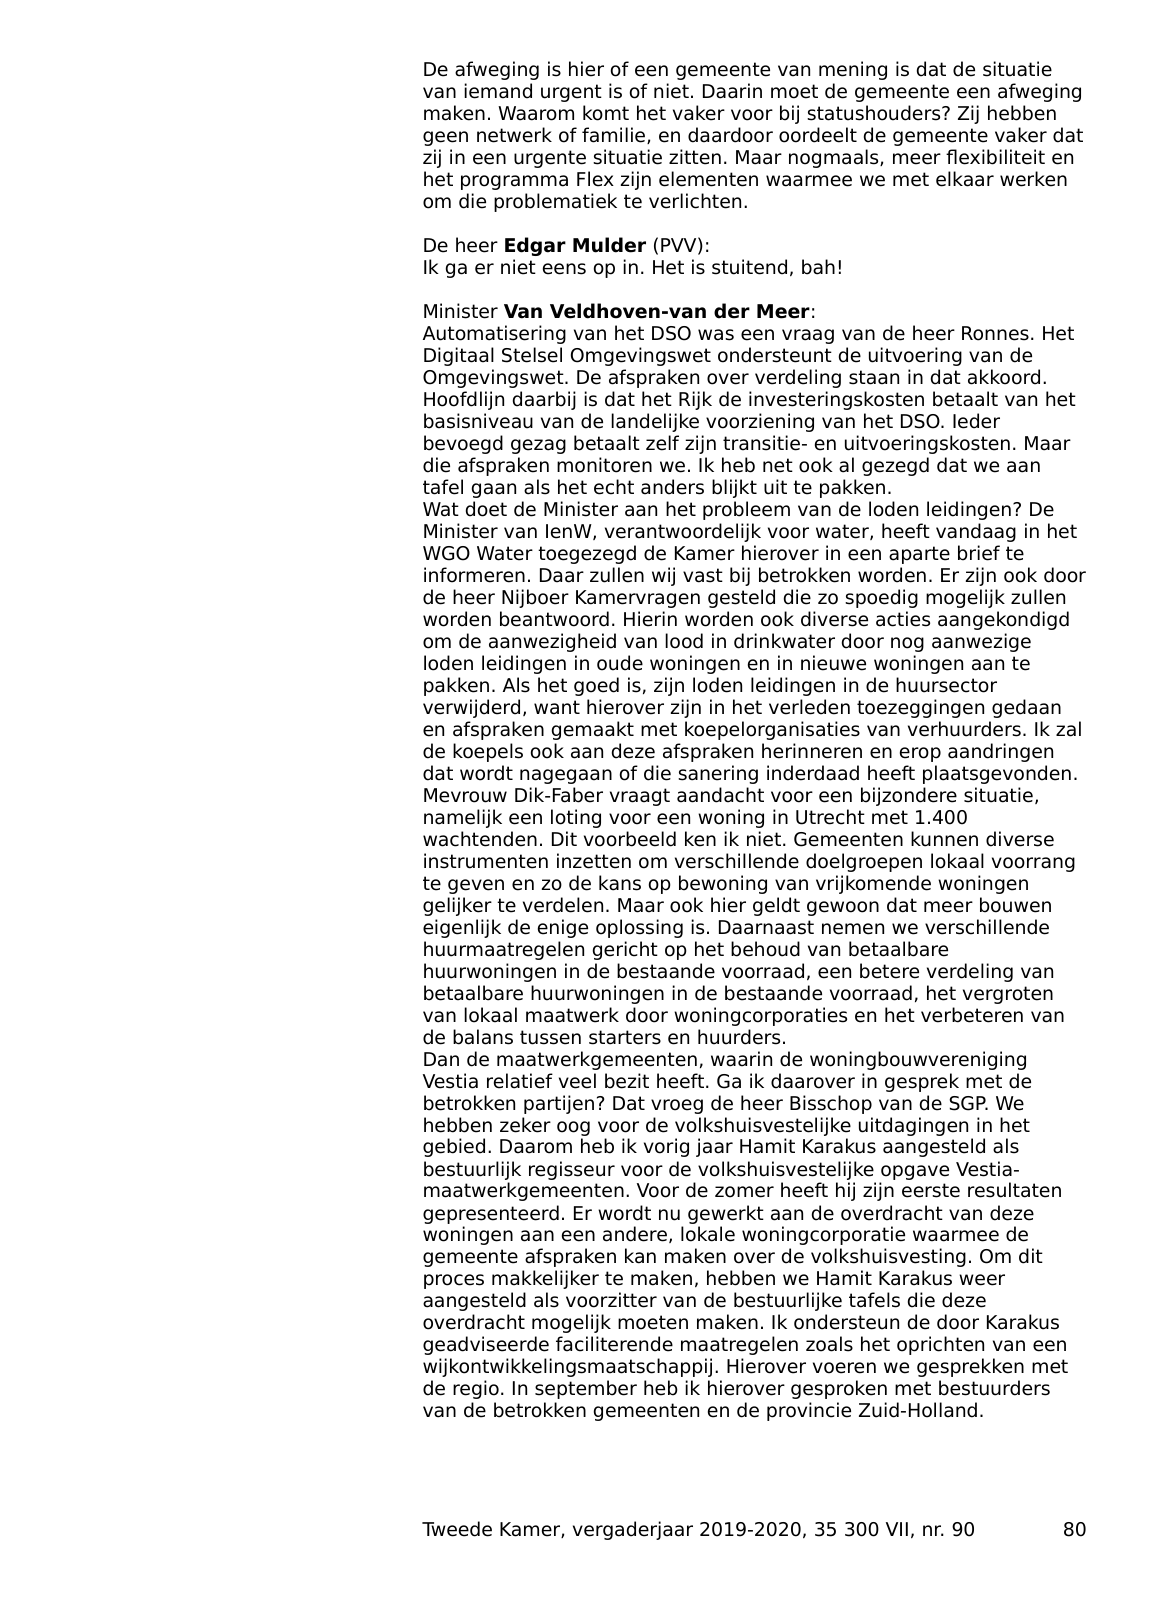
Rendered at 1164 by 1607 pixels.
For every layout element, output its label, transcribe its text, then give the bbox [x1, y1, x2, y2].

text Mevrouw Dik-Faber vraagt aandacht voor een bijzondere situatie, namelijk een loting voor een woning in Utrecht met 1.400 wachtenden. Dit voorbeeld ken ik niet. Gemeenten kunnen diverse instrumenten inzetten om verschillende doelgroepen lokaal voorrang te geven en zo de kans op bewoning van vrijkomende woningen gelijker te verdelen. Maar ook hier geldt gewoon dat meer bouwen eigenlijk de enige oplossing is. Daarnaast nemen we verschillende huurmaatregelen gericht op het behoud van betaalbare huurwoningen in de bestaande voorraad, een betere verdeling van betaalbare huurwoningen in de bestaande voorraad, het vergroten van lokaal maatwerk door woningcorporaties en het verbeteren van de balans tussen starters en huurders. [422, 785, 1087, 1048]
text De heer Edgar Mulder (PVV): [422, 235, 1087, 257]
text Minister Van Veldhoven-van der Meer: [422, 301, 1087, 323]
text Wat doet de Minister aan het probleem van de loden leidingen? De Minister van IenW, verantwoordelijk voor water, heeft vandaag in het WGO Water toegezegd de Kamer hierover in een aparte brief te informeren. Daar zullen wij vast bij betrokken worden. Er zijn ook door de heer Nijboer Kamervragen gesteld die zo spoedig mogelijk zullen worden beantwoord. Hierin worden ook diverse acties aangekondigd om de aanwezigheid van lood in drinkwater door nog aanwezige loden leidingen in oude woningen en in nieuwe woningen aan te pakken. Als het goed is, zijn loden leidingen in de huursector verwijderd, want hierover zijn in het verleden toezeggingen gedaan en afspraken gemaakt met koepelorganisaties van verhuurders. Ik zal de koepels ook aan deze afspraken herinneren en erop aandringen dat wordt nagegaan of die sanering inderdaad heeft plaatsgevonden. [422, 499, 1087, 785]
text Automatisering van het DSO was een vraag van de heer Ronnes. Het Digitaal Stelsel Omgevingswet ondersteunt de uitvoering van de Omgevingswet. De afspraken over verdeling staan in dat akkoord. Hoofdlijn daarbij is dat het Rijk de investeringskosten betaalt van het basisniveau van de landelijke voorziening van het DSO. Ieder bevoegd gezag betaalt zelf zijn transitie- en uitvoeringskosten. Maar die afspraken monitoren we. Ik heb net ook al gezegd dat we aan tafel gaan als het echt anders blijkt uit te pakken. [422, 323, 1087, 499]
text De afweging is hier of een gemeente van mening is dat de situatie van iemand urgent is of niet. Daarin moet de gemeente een afweging maken. Waarom komt het vaker voor bij statushouders? Zij hebben geen netwerk of familie, en daardoor oordeelt de gemeente vaker dat zij in een urgente situatie zitten. Maar nogmaals, meer flexibiliteit en het programma Flex zijn elementen waarmee we met elkaar werken om die problematiek te verlichten. [422, 59, 1087, 213]
text Dan de maatwerkgemeenten, waarin de woningbouwvereniging Vestia relatief veel bezit heeft. Ga ik daarover in gesprek met de betrokken partijen? Dat vroeg de heer Bisschop van de SGP. We hebben zeker oog voor de volkshuisvestelijke uitdagingen in het gebied. Daarom heb ik vorig jaar Hamit Karakus aangesteld als bestuurlijk regisseur voor de volkshuisvestelijke opgave Vestia-maatwerkgemeenten. Voor de zomer heeft hij zijn eerste resultaten gepresenteerd. Er wordt nu gewerkt aan de overdracht van deze woningen aan een andere, lokale woningcorporatie waarmee de gemeente afspraken kan maken over de volkshuisvesting. Om dit proces makkelijker te maken, hebben we Hamit Karakus weer aangesteld als voorzitter van de bestuurlijke tafels die deze overdracht mogelijk moeten maken. Ik ondersteun de door Karakus geadviseerde faciliterende maatregelen zoals het oprichten van een wijkontwikkelingsmaatschappij. Hierover voeren we gesprekken met de regio. In september heb ik hierover gesproken met bestuurders van de betrokken gemeenten en de provincie Zuid-Holland. [422, 1048, 1087, 1422]
text Ik ga er niet eens op in. Het is stuitend, bah! [422, 257, 1087, 279]
